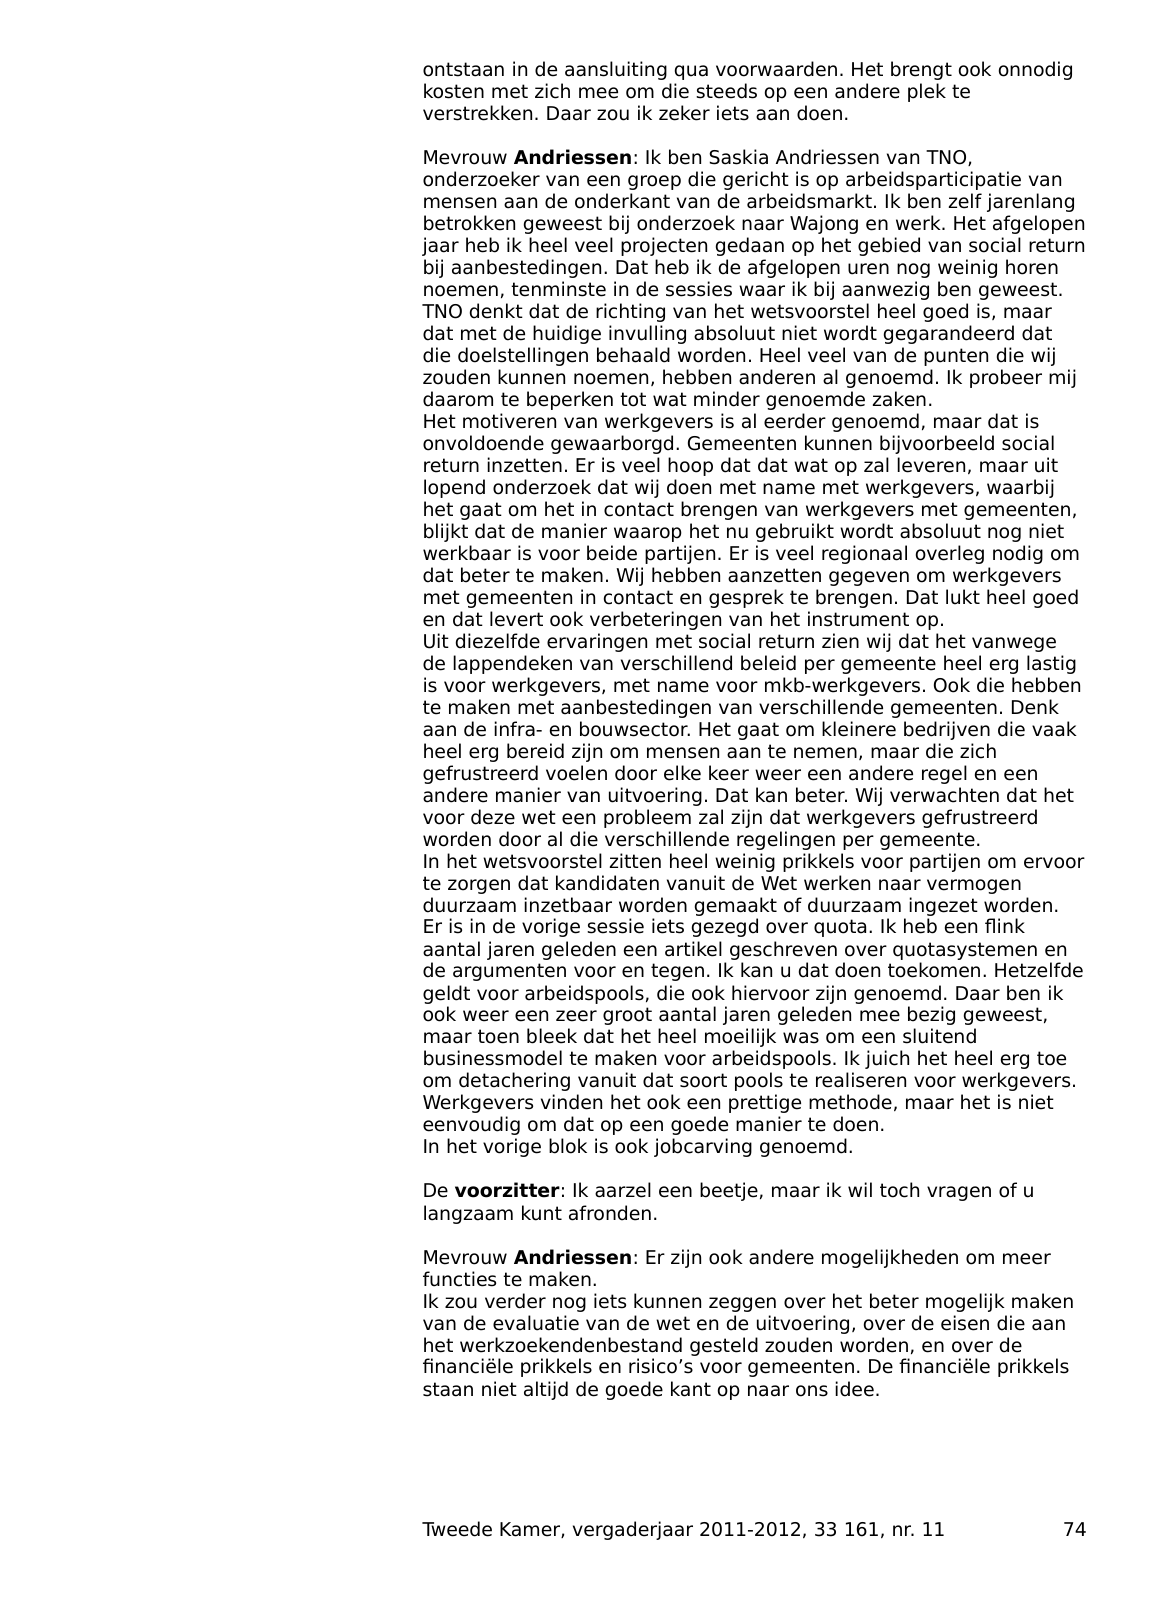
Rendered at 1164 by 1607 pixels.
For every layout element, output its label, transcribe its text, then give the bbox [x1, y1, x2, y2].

text Ik zou verder nog iets kunnen zeggen over het beter mogelijk maken van de evaluatie van de wet en de uitvoering, over de eisen die aan het werkzoekendenbestand gesteld zouden worden, en over de financiële prikkels en risico’s voor gemeenten. De financiële prikkels staan niet altijd de goede kant op naar ons idee. [422, 1291, 1087, 1400]
text In het wetsvoorstel zitten heel weinig prikkels voor partijen om ervoor te zorgen dat kandidaten vanuit de Wet werken naar vermogen duurzaam inzetbaar worden gemaakt of duurzaam ingezet worden. [422, 851, 1087, 916]
text TNO denkt dat de richting van het wetsvoorstel heel goed is, maar dat met de huidige invulling absoluut niet wordt gegarandeerd dat die doelstellingen behaald worden. Heel veel van de punten die wij zouden kunnen noemen, hebben anderen al genoemd. Ik probeer mij daarom te beperken tot wat minder genoemde zaken. [422, 301, 1087, 411]
text De voorzitter: Ik aarzel een beetje, maar ik wil toch vragen of u langzaam kunt afronden. [422, 1180, 1087, 1224]
text Mevrouw Andriessen: Ik ben Saskia Andriessen van TNO, onderzoeker van een groep die gericht is op arbeidsparticipatie van mensen aan de onderkant van de arbeidsmarkt. Ik ben zelf jarenlang betrokken geweest bij onderzoek naar Wajong en werk. Het afgelopen jaar heb ik heel veel projecten gedaan op het gebied van social return bij aanbestedingen. Dat heb ik de afgelopen uren nog weinig horen noemen, tenminste in de sessies waar ik bij aanwezig ben geweest. [422, 147, 1087, 301]
text Het motiveren van werkgevers is al eerder genoemd, maar dat is onvoldoende gewaarborgd. Gemeenten kunnen bijvoorbeeld social return inzetten. Er is veel hoop dat dat wat op zal leveren, maar uit lopend onderzoek dat wij doen met name met werkgevers, waarbij het gaat om het in contact brengen van werkgevers met gemeenten, blijkt dat de manier waarop het nu gebruikt wordt absoluut nog niet werkbaar is voor beide partijen. Er is veel regionaal overleg nodig om dat beter te maken. Wij hebben aanzetten gegeven om werkgevers met gemeenten in contact en gesprek te brengen. Dat lukt heel goed en dat levert ook verbeteringen van het instrument op. [422, 411, 1087, 631]
text In het vorige blok is ook jobcarving genoemd. [422, 1136, 1087, 1158]
text Uit diezelfde ervaringen met social return zien wij dat het vanwege de lappendeken van verschillend beleid per gemeente heel erg lastig is voor werkgevers, met name voor mkb-werkgevers. Ook die hebben te maken met aanbestedingen van verschillende gemeenten. Denk aan de infra- en bouwsector. Het gaat om kleinere bedrijven die vaak heel erg bereid zijn om mensen aan te nemen, maar die zich gefrustreerd voelen door elke keer weer een andere regel en een andere manier van uitvoering. Dat kan beter. Wij verwachten dat het voor deze wet een probleem zal zijn dat werkgevers gefrustreerd worden door al die verschillende regelingen per gemeente. [422, 631, 1087, 851]
text ontstaan in de aansluiting qua voorwaarden. Het brengt ook onnodig kosten met zich mee om die steeds op een andere plek te verstrekken. Daar zou ik zeker iets aan doen. [422, 59, 1087, 125]
text Er is in de vorige sessie iets gezegd over quota. Ik heb een flink aantal jaren geleden een artikel geschreven over quotasystemen en de argumenten voor en tegen. Ik kan u dat doen toekomen. Hetzelfde geldt voor arbeidspools, die ook hiervoor zijn genoemd. Daar ben ik ook weer een zeer groot aantal jaren geleden mee bezig geweest, maar toen bleek dat het heel moeilijk was om een sluitend businessmodel te maken voor arbeidspools. Ik juich het heel erg toe om detachering vanuit dat soort pools te realiseren voor werkgevers. Werkgevers vinden het ook een prettige methode, maar het is niet eenvoudig om dat op een goede manier te doen. [422, 916, 1087, 1136]
text Mevrouw Andriessen: Er zijn ook andere mogelijkheden om meer functies te maken. [422, 1247, 1087, 1291]
